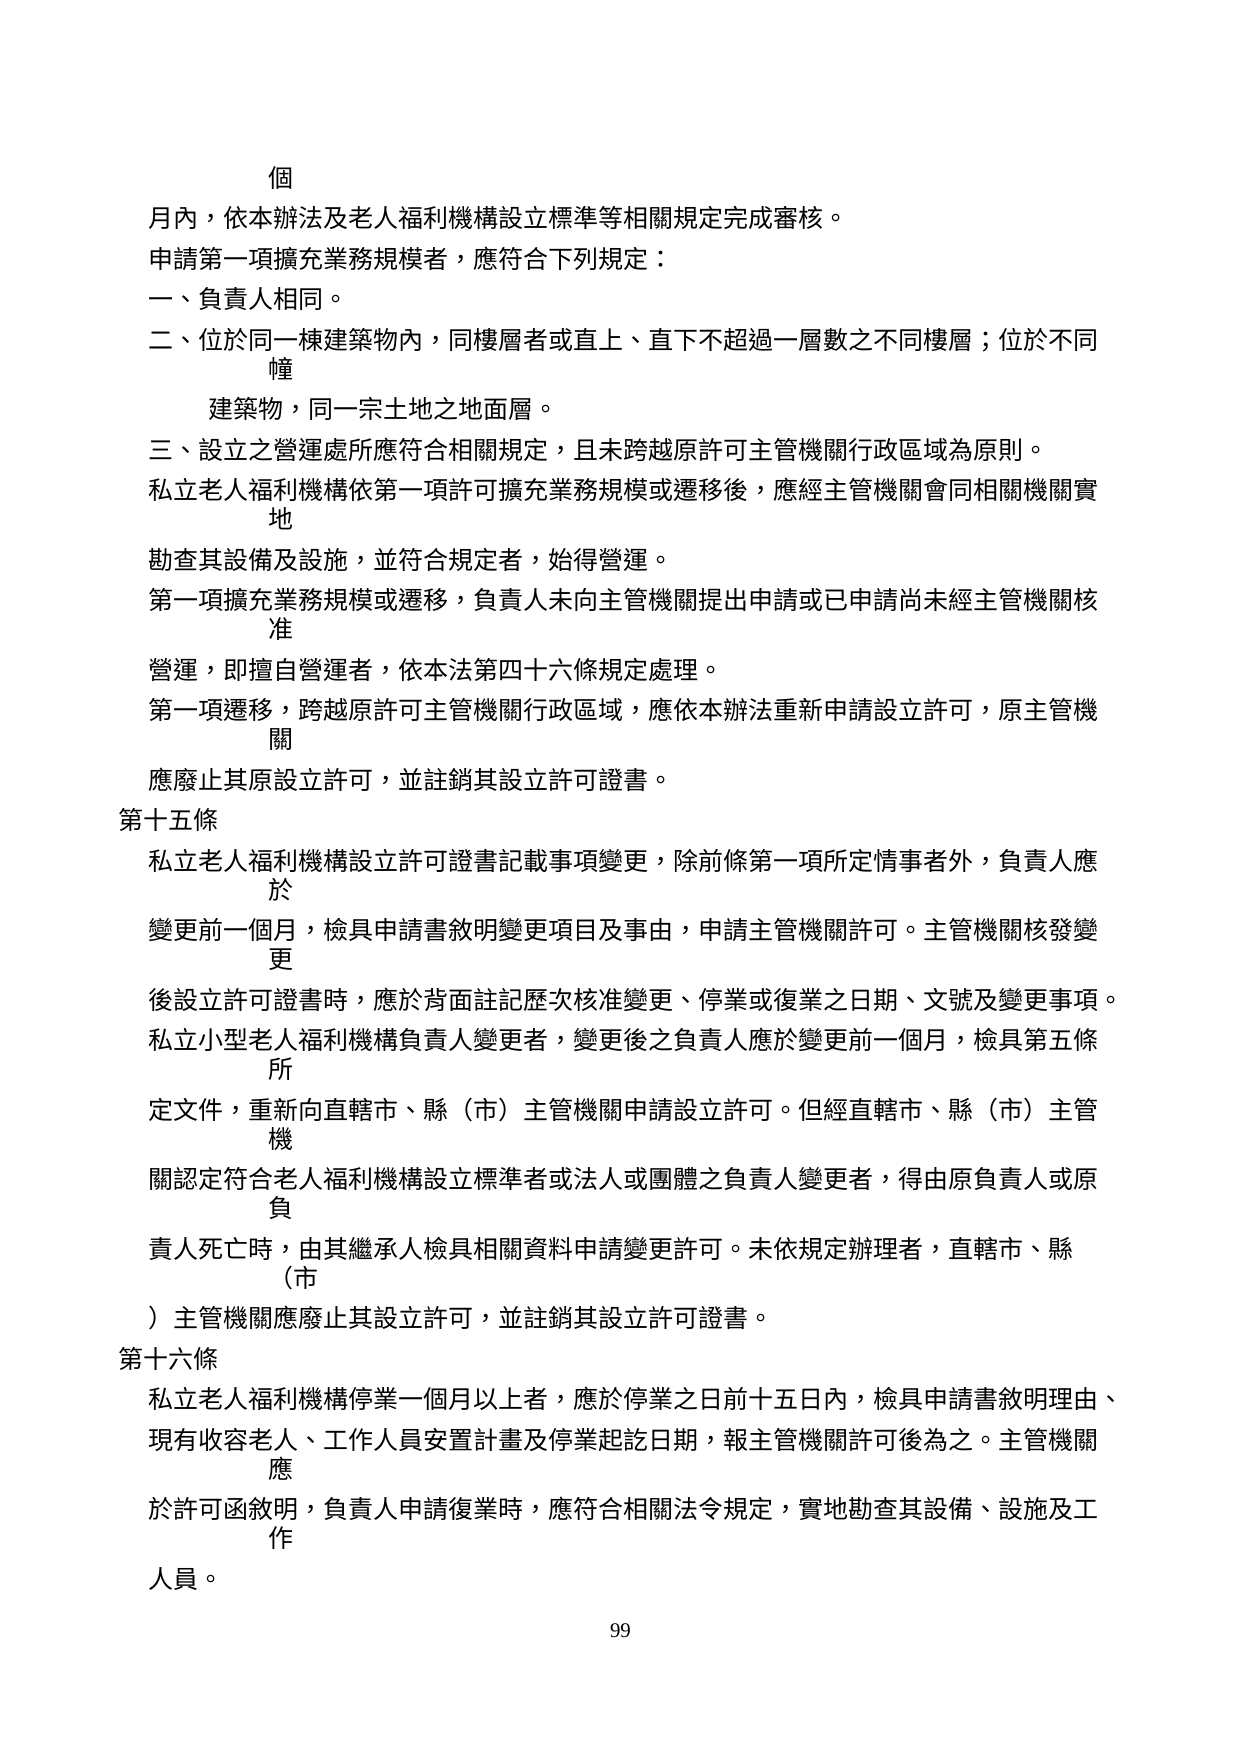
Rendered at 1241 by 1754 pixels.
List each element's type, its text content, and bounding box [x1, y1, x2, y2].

text 第十五條 [118, 806, 1122, 835]
text 私立老人福利機構停業一個月以上者，應於停業之日前十五日內，檢具申請書敘明理由、 [118, 1385, 1122, 1414]
text 於許可函敘明，負責人申請復業時，應符合相關法令規定，實地勘查其設備、設施及工作 [118, 1495, 1122, 1554]
text 人員。 [118, 1565, 1122, 1594]
text 私立老人福利機構設立許可證書記載事項變更，除前條第一項所定情事者外，負責人應於 [118, 847, 1122, 905]
text 私立小型老人福利機構負責人變更者，變更後之負責人應於變更前一個月，檢具第五條所 [118, 1026, 1122, 1084]
text 月內，依本辦法及老人福利機構設立標準等相關規定完成審核。 [118, 204, 1122, 234]
text 三、設立之營運處所應符合相關規定，且未跨越原許可主管機關行政區域為原則。 [118, 436, 1122, 465]
text 一、負責人相同。 [118, 285, 1122, 314]
text 二、位於同一棟建築物內，同樓層者或直上、直下不超過一層數之不同樓層；位於不同幢 [118, 326, 1122, 384]
text 第一項遷移，跨越原許可主管機關行政區域，應依本辦法重新申請設立許可，原主管機關 [118, 696, 1122, 754]
text 應廢止其原設立許可，並註銷其設立許可證書。 [118, 766, 1122, 795]
text 責人死亡時，由其繼承人檢具相關資料申請變更許可。未依規定辦理者，直轄市、縣（市 [118, 1235, 1122, 1293]
text 個 [118, 164, 1122, 193]
text 私立老人福利機構依第一項許可擴充業務規模或遷移後，應經主管機關會同相關機關實地 [118, 476, 1122, 534]
text 後設立許可證書時，應於背面註記歷次核准變更、停業或復業之日期、文號及變更事項。 [118, 986, 1122, 1015]
text 營運，即擅自營運者，依本法第四十六條規定處理。 [118, 656, 1122, 685]
text 現有收容老人、工作人員安置計畫及停業起訖日期，報主管機關許可後為之。主管機關應 [118, 1426, 1122, 1484]
text 定文件，重新向直轄市、縣（市）主管機關申請設立許可。但經直轄市、縣（市）主管機 [118, 1096, 1122, 1154]
text 關認定符合老人福利機構設立標準者或法人或團體之負責人變更者，得由原負責人或原負 [118, 1165, 1122, 1224]
text 第一項擴充業務規模或遷移，負責人未向主管機關提出申請或已申請尚未經主管機關核准 [118, 586, 1122, 644]
text 變更前一個月，檢具申請書敘明變更項目及事由，申請主管機關許可。主管機關核發變更 [118, 916, 1122, 974]
text ）主管機關應廢止其設立許可，並註銷其設立許可證書。 [118, 1304, 1122, 1334]
text 建築物，同一宗土地之地面層。 [118, 395, 1122, 424]
text 勘查其設備及設施，並符合規定者，始得營運。 [118, 546, 1122, 575]
text 第十六條 [118, 1345, 1122, 1374]
text 申請第一項擴充業務規模者，應符合下列規定： [118, 245, 1122, 274]
